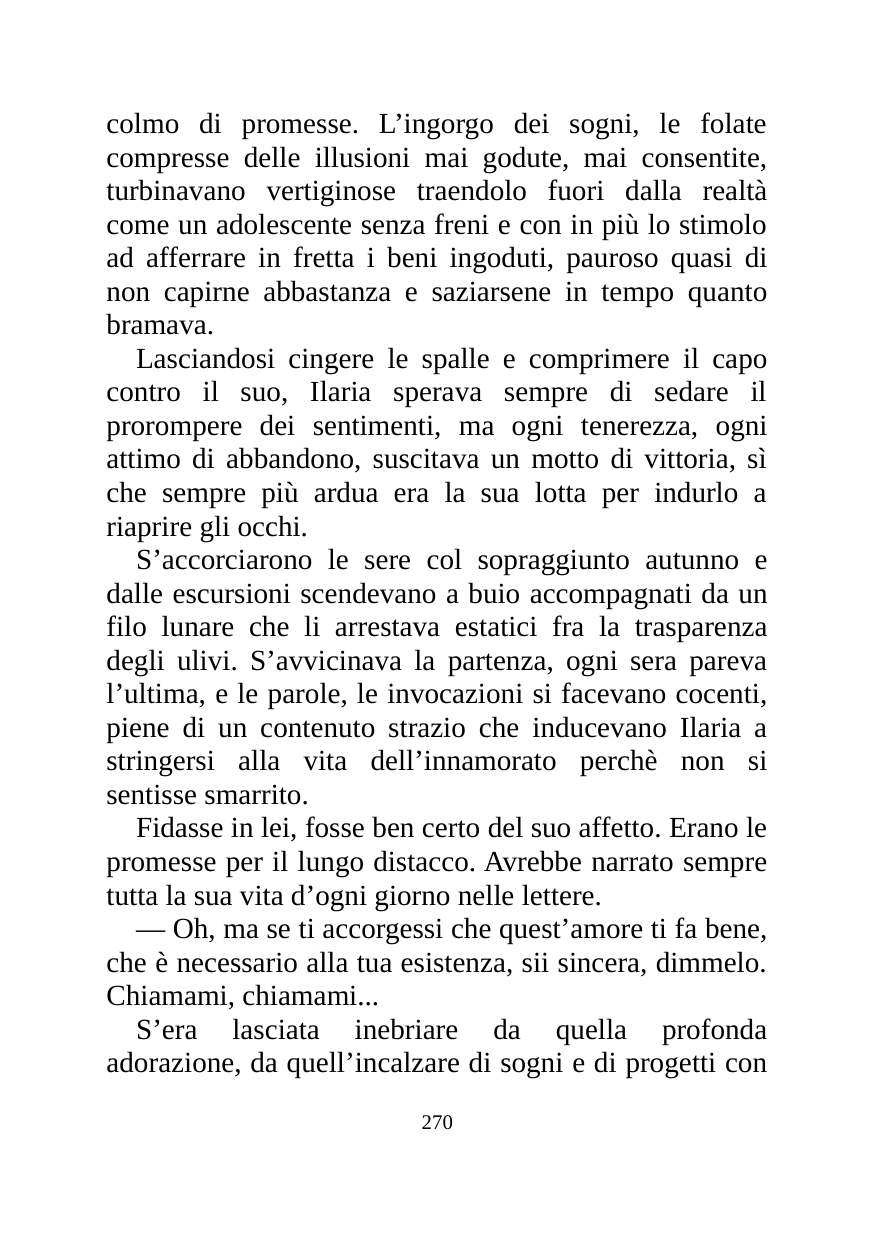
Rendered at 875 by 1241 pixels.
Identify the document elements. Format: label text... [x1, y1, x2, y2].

text — Oh, ma se ti accorgessi che quest’amore ti fa bene, che è necessario alla tua esistenza, sii sincera, dimmelo. Chiamami, chiamami... [106, 911, 768, 1012]
text Fidasse in lei, fosse ben certo del suo affetto. Erano le promesse per il lungo distacco. Avrebbe narrato sempre tutta la sua vita d’ogni giorno nelle lettere. [106, 811, 768, 911]
text colmo di promesse. L’ingorgo dei sogni, le folate compresse delle illusioni mai godute, mai consentite, turbinavano vertiginose traendolo fuori dalla realtà come un adolescente senza freni e con in più lo stimolo ad afferrare in fretta i beni ingoduti, pauroso quasi di non capirne abbastanza e saziarsene in tempo quanto bramava. [106, 106, 768, 341]
text Lasciandosi cingere le spalle e comprimere il capo contro il suo, Ilaria sperava sempre di sedare il prorompere dei sentimenti, ma ogni tenerezza, ogni attimo di abbandono, suscitava un motto di vittoria, sì che sempre più ardua era la sua lotta per indurlo a riaprire gli occhi. [106, 341, 768, 542]
text S’era lasciata inebriare da quella profonda adorazione, da quell’incalzare di sogni e di progetti con [106, 1012, 768, 1079]
text S’accorciarono le sere col sopraggiunto autunno e dalle escursioni scendevano a buio accompagnati da un filo lunare che li arrestava estatici fra la trasparenza degli ulivi. S’avvicinava la partenza, ogni sera pareva l’ultima, e le parole, le invocazioni si facevano cocenti, piene di un contenuto strazio che inducevano Ilaria a stringersi alla vita dell’innamorato perchè non si sentisse smarrito. [106, 542, 768, 811]
